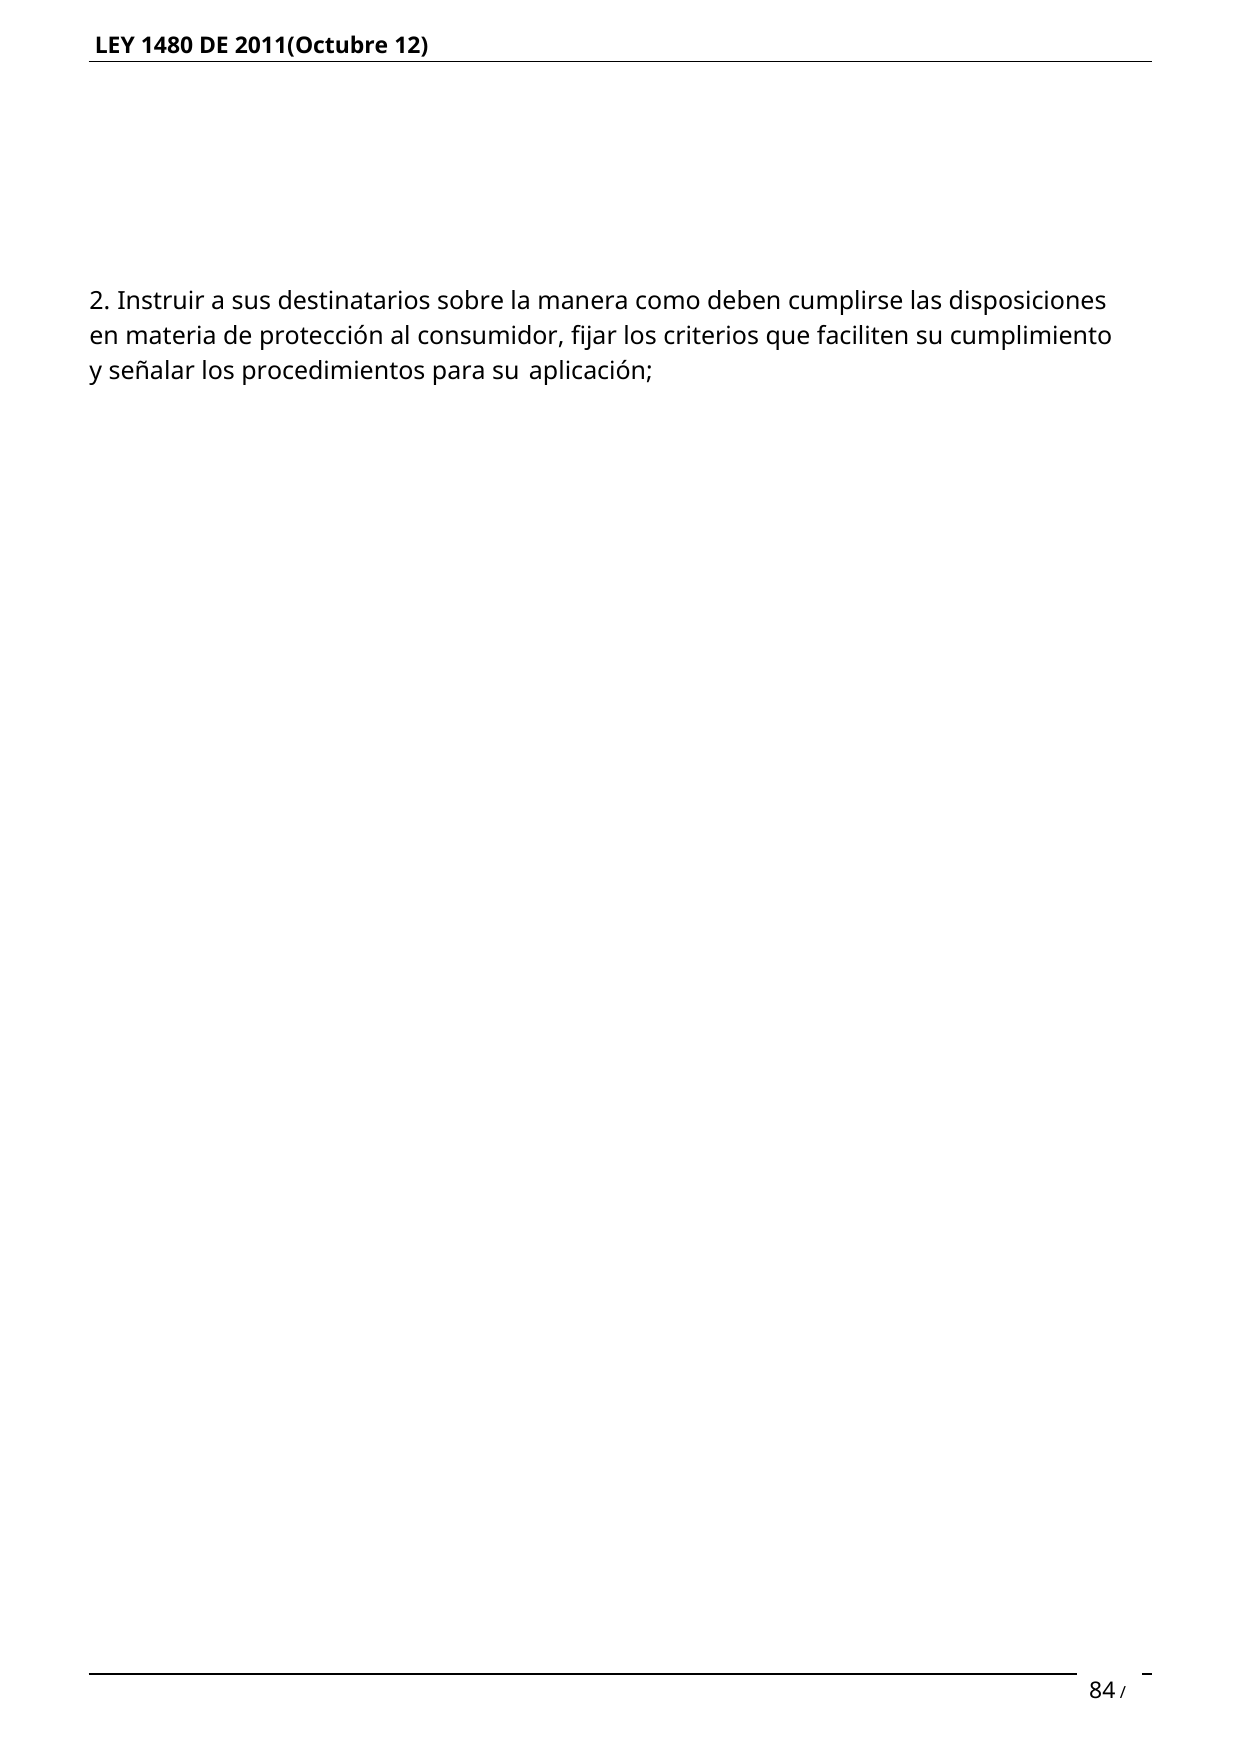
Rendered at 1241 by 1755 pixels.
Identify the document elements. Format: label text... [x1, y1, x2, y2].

list Instruir a sus destinatarios sobre la manera como deben cumplirse las disposiciones en materia de protección al consumidor, fijar los criterios que faciliten su cumplimiento y señalar los procedimientos para su aplicación; [89, 282, 1117, 386]
